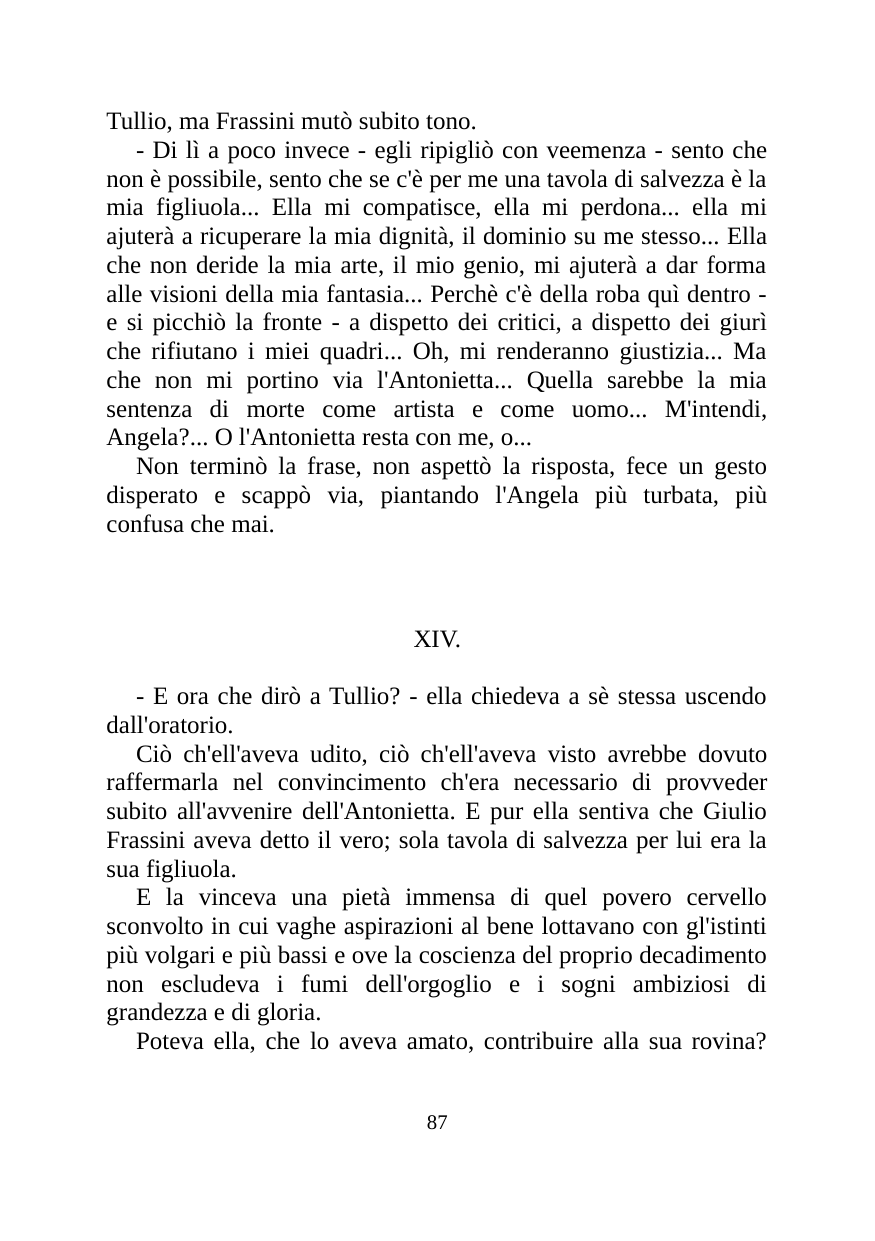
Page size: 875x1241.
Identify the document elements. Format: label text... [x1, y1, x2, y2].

text - Di lì a poco invece - egli ripigliò con veemenza - sento che non è possibile, sento che se c'è per me una tavola di salvezza è la mia figliuola... Ella mi compatisce, ella mi perdona... ella mi ajuterà a ricuperare la mia dignità, il dominio su me stesso... Ella che non deride la mia arte, il mio genio, mi ajuterà a dar forma alle visioni della mia fantasia... Perchè c'è della roba quì dentro - e si picchiò la fronte - a dispetto dei critici, a dispetto dei giurì che rifiutano i miei quadri... Oh, mi renderanno giustizia... Ma che non mi portino via l'Antonietta... Quella sarebbe la mia sentenza di morte come artista e come uomo... M'intendi, Angela?... O l'Antonietta resta con me, o... [106, 135, 768, 451]
text Ciò ch'ell'aveva udito, ciò ch'ell'aveva visto avrebbe dovuto raffermarla nel convincimento ch'era necessario di provveder subito all'avvenire dell'Antonietta. E pur ella sentiva che Giulio Frassini aveva detto il vero; sola tavola di salvezza per lui era la sua figliuola. [106, 739, 768, 882]
text - E ora che dirò a Tullio? - ella chiedeva a sè stessa uscendo dall'oratorio. [106, 681, 768, 739]
text Non terminò la frase, non aspettò la risposta, fece un gesto disperato e scappò via, piantando l'Angela più turbata, più confusa che mai. [106, 451, 768, 537]
text XIV. [106, 624, 768, 652]
text Tullio, ma Frassini mutò subito tono. [106, 106, 768, 135]
text E la vinceva una pietà immensa di quel povero cervello sconvolto in cui vaghe aspirazioni al bene lottavano con gl'istinti più volgari e più bassi e ove la coscienza del proprio decadimento non escludeva i fumi dell'orgoglio e i sogni ambiziosi di grandezza e di gloria. [106, 882, 768, 1026]
text Poteva ella, che lo aveva amato, contribuire alla sua rovina? [106, 1026, 768, 1055]
